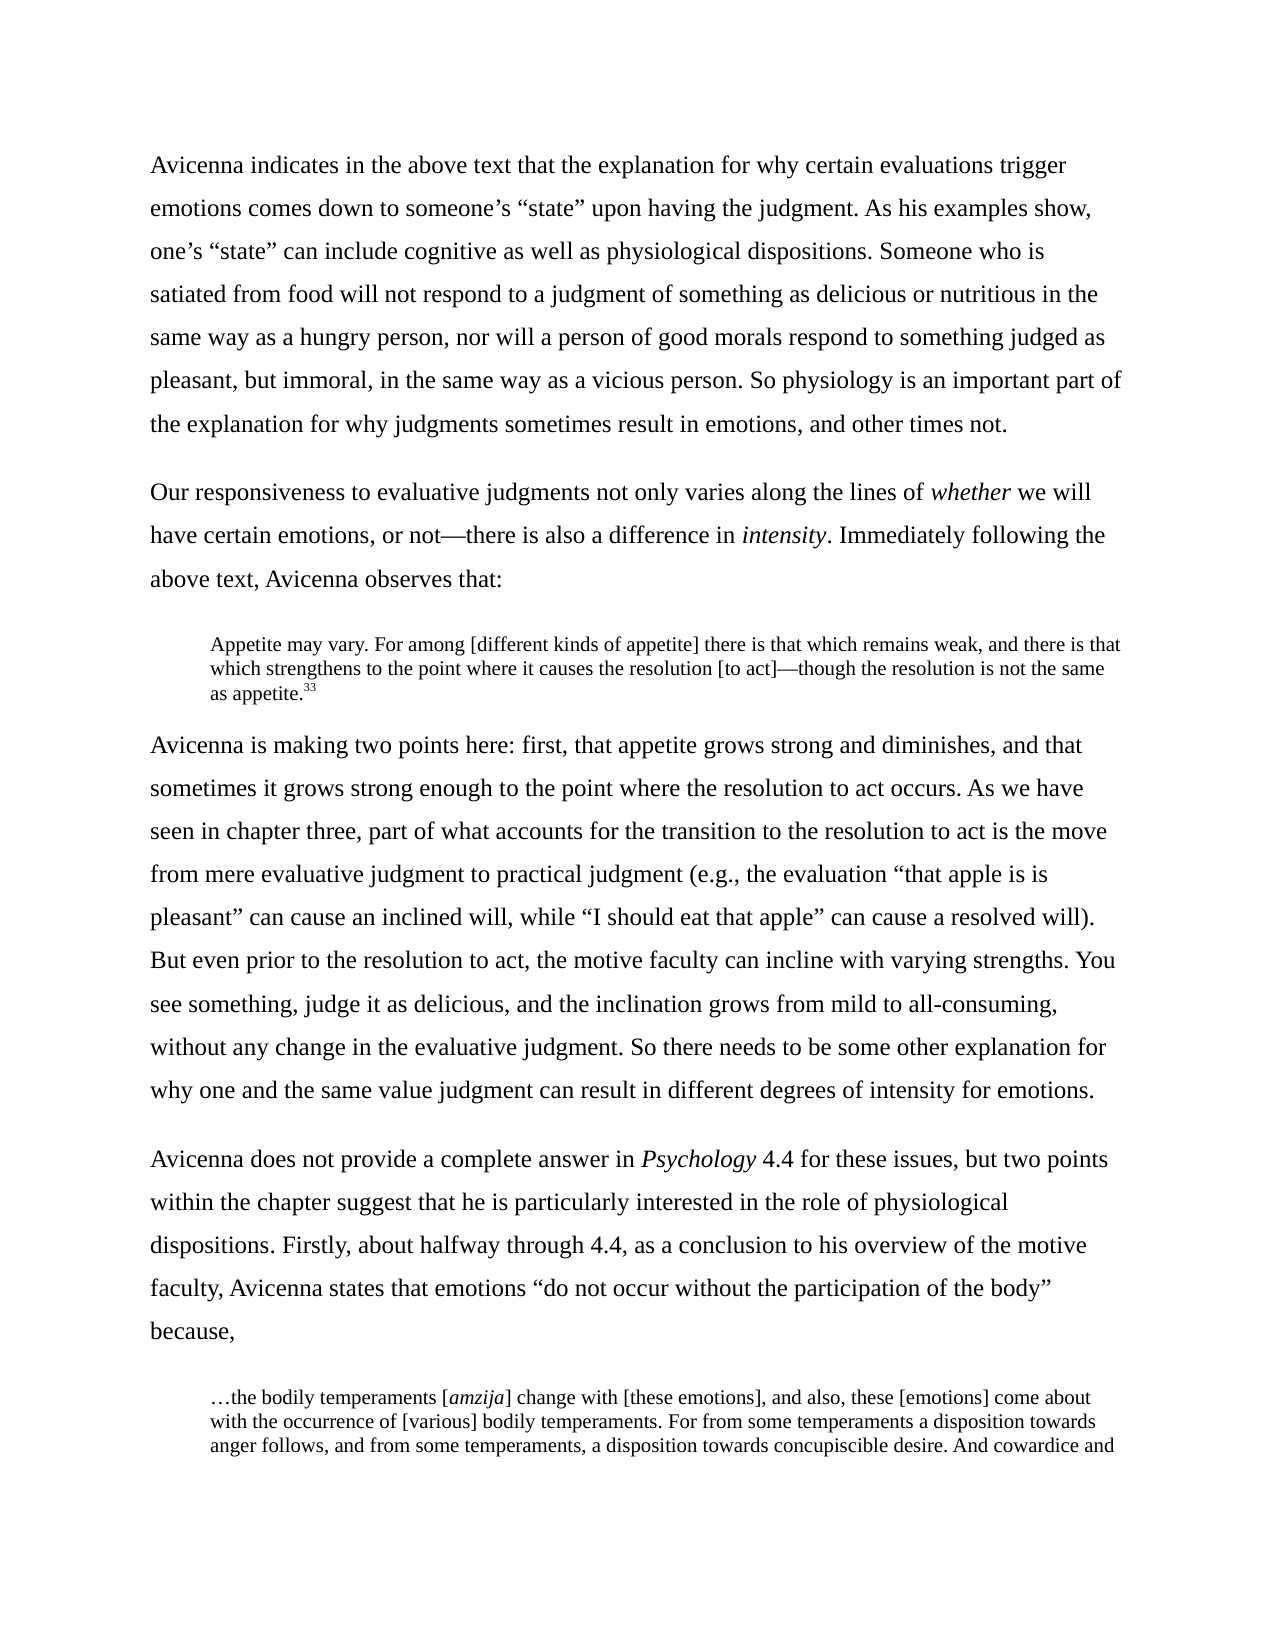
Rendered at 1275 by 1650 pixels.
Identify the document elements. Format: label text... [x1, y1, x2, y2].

text Our responsiveness to evaluative judgments not only varies along the lines of whether we will have certain emotions, or not—there is also a difference in intensity. Immediately following the above text, Avicenna observes that: [150, 477, 1125, 592]
text Avicenna does not provide a complete answer in Psychology 4.4 for these issues, but two points within the chapter suggest that he is particularly interested in the role of physiological dispositions. Firstly, about halfway through 4.4, as a conclusion to his overview of the motive faculty, Avicenna states that emotions “do not occur without the participation of the body” because, [150, 1144, 1125, 1345]
text …the bodily temperaments [amzija] change with [these emotions], and also, these [emotions] come about with the occurrence of [various] bodily temperaments. For from some temperaments a disposition towards anger follows, and from some temperaments, a disposition towards concupiscible desire. And cowardice and [210, 1385, 1125, 1457]
text Avicenna is making two points here: first, that appetite grows strong and diminishes, and that sometimes it grows strong enough to the point where the resolution to act occurs. As we have seen in chapter three, part of what accounts for the transition to the resolution to act is the move from mere evaluative judgment to practical judgment (e.g., the evaluation “that apple is is pleasant” can cause an inclined will, while “I should eat that apple” can cause a resolved will). But even prior to the resolution to act, the motive faculty can incline with varying strengths. You see something, judge it as delicious, and the inclination grows from mild to all-consuming, without any change in the evaluative judgment. So there needs to be some other explanation for why one and the same value judgment can result in different degrees of intensity for emotions. [150, 730, 1125, 1104]
text Avicenna indicates in the above text that the explanation for why certain evaluations trigger emotions comes down to someone’s “state” upon having the judgment. As his examples show, one’s “state” can include cognitive as well as physiological dispositions. Someone who is satiated from food will not respond to a judgment of something as delicious or nutritious in the same way as a hungry person, nor will a person of good morals respond to something judged as pleasant, but immoral, in the same way as a vicious person. So physiology is an important part of the explanation for why judgments sometimes result in emotions, and other times not. [150, 150, 1125, 437]
text Appetite may vary. For among [different kinds of appetite] there is that which remains weak, and there is that which strengthens to the point where it causes the resolution [to act]—though the resolution is not the same as appetite. [210, 632, 1125, 704]
